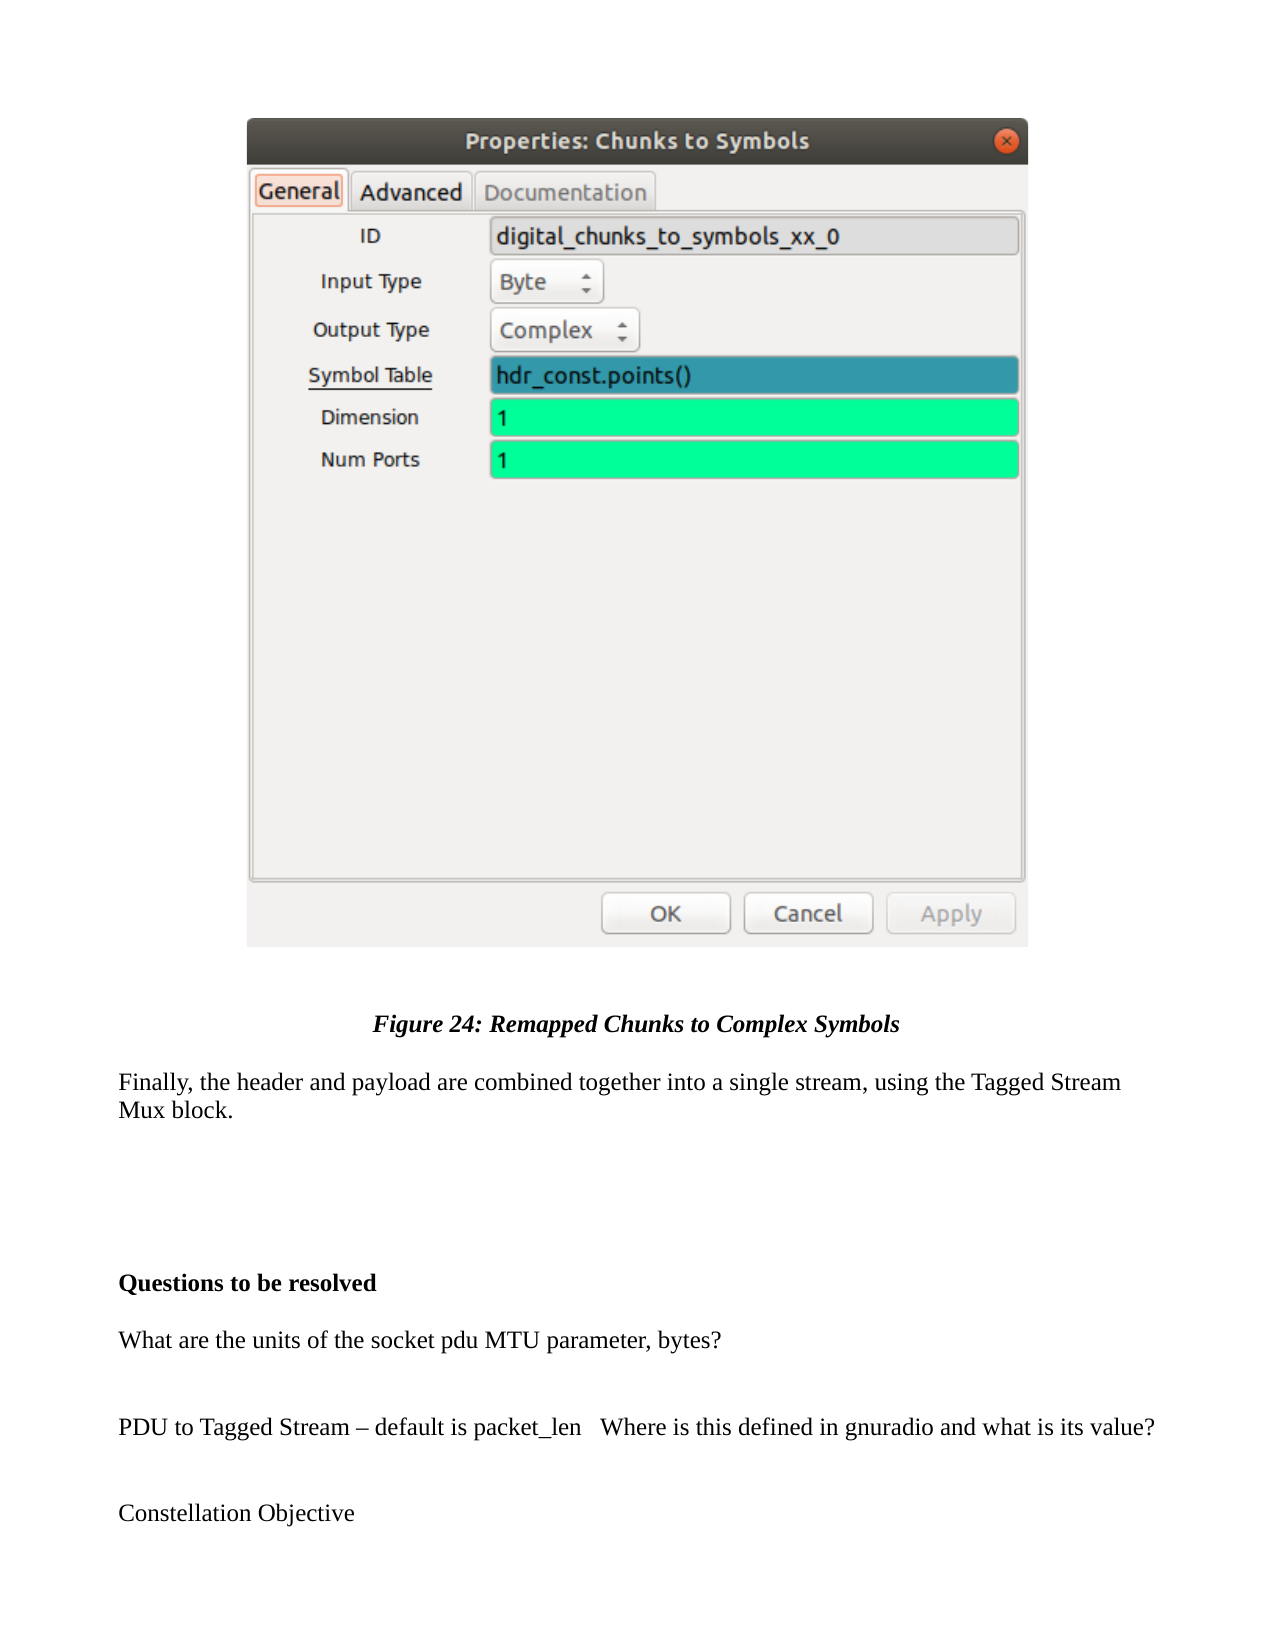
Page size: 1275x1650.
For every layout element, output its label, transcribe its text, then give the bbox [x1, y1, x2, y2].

text Finally, the header and payload are combined together into a single stream, using the Tagged Stream Mux block. [118, 1067, 1157, 1124]
picture [246, 118, 1029, 947]
text Figure 24: Remapped Chunks to Complex Symbols [118, 1009, 1157, 1038]
text Constellation Objective [118, 1498, 1157, 1527]
text PDU to Tagged Stream – default is packet_len Where is this defined in gnuradio and what is its value? [118, 1412, 1157, 1441]
text What are the units of the socket pdu MTU parameter, bytes? [118, 1326, 1157, 1354]
text Questions to be resolved [118, 1268, 1157, 1297]
